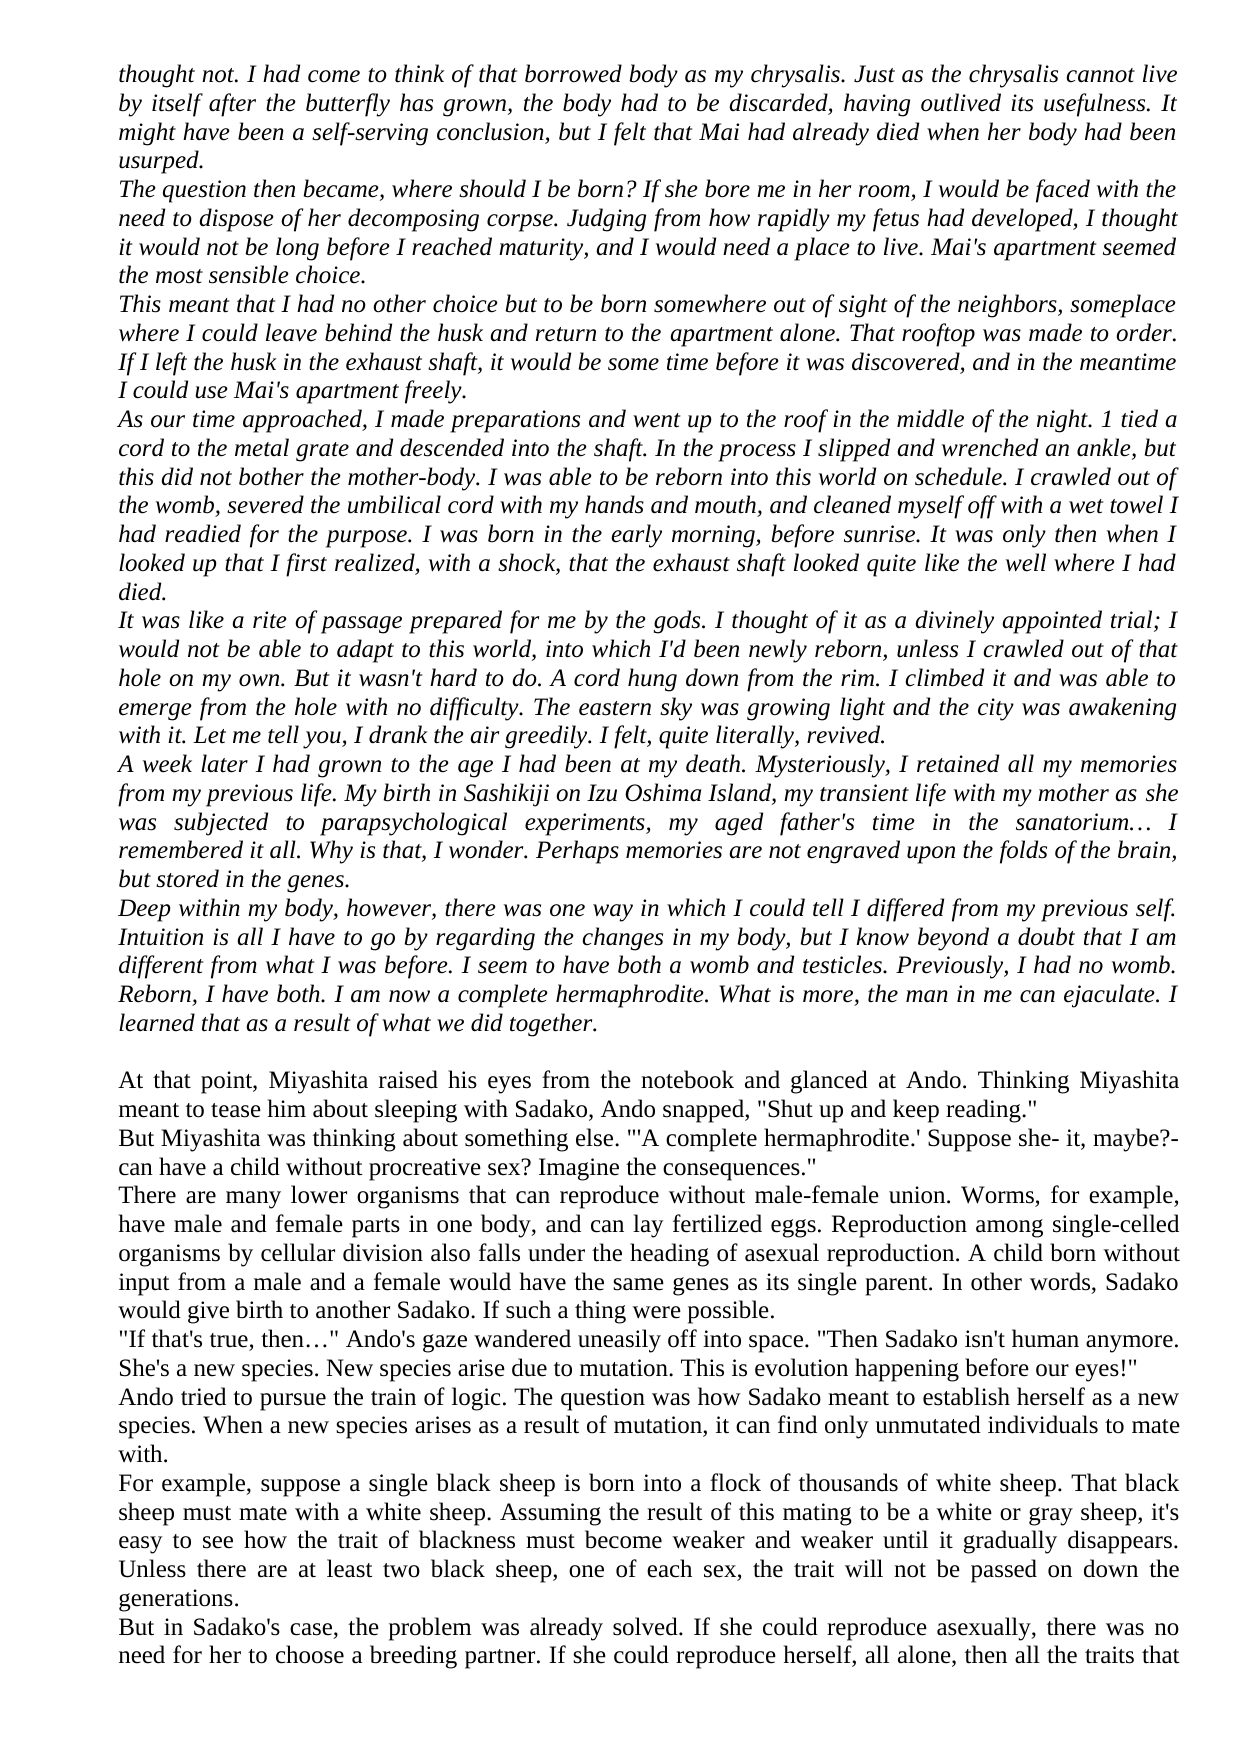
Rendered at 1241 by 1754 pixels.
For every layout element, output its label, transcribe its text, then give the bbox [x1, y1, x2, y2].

text But in Sadako's case, the problem was already solved. If she could reproduce asexually, there was no need for her to choose a breeding partner. If she could reproduce herself, all alone, then all the traits that [118, 1612, 1181, 1669]
text Deep within my body, however, there was one way in which I could tell I differed from my previous self. Intuition is all I have to go by regarding the changes in my body, but I know beyond a doubt that I am different from what I was before. I seem to have both a womb and testicles. Previously, I had no womb. Reborn, I have both. I am now a complete hermaphrodite. What is more, the man in me can ejaculate. I learned that as a result of what we did together. [118, 893, 1181, 1037]
text But Miyashita was thinking about something else. "'A complete hermaphrodite.' Suppose she- it, maybe?-can have a child without procreative sex? Imagine the consequences." [118, 1123, 1181, 1180]
text The question then became, where should I be born? If she bore me in her room, I would be faced with the need to dispose of her decomposing corpse. Judging from how rapidly my fetus had developed, I thought it would not be long before I reached maturity, and I would need a place to live. Mai's apartment seemed the most sensible choice. [118, 174, 1181, 289]
text This meant that I had no other choice but to be born somewhere out of sight of the neighbors, someplace where I could leave behind the husk and return to the apartment alone. That rooftop was made to order. If I left the husk in the exhaust shaft, it would be some time before it was discovered, and in the meantime I could use Mai's apartment freely. [118, 289, 1181, 404]
text "If that's true, then…" Ando's gaze wandered uneasily off into space. "Then Sadako isn't human anymore. She's a new species. New species arise due to mutation. This is evolution happening before our eyes!" [118, 1324, 1181, 1382]
text A week later I had grown to the age I had been at my death. Mysteriously, I retained all my memories from my previous life. My birth in Sashikiji on Izu Oshima Island, my transient life with my mother as she was subjected to parapsychological experiments, my aged father's time in the sanatorium… I remembered it all. Why is that, I wonder. Perhaps memories are not engraved upon the folds of the brain, but stored in the genes. [118, 749, 1181, 893]
text thought not. I had come to think of that borrowed body as my chrysalis. Just as the chrysalis cannot live by itself after the butterfly has grown, the body had to be discarded, having outlived its usefulness. It might have been a self-serving conclusion, but I felt that Mai had already died when her body had been usurped. [118, 59, 1181, 174]
text It was like a rite of passage prepared for me by the gods. I thought of it as a divinely appointed trial; I would not be able to adapt to this world, into which I'd been newly reborn, unless I crawled out of that hole on my own. But it wasn't hard to do. A cord hung down from the rim. I climbed it and was able to emerge from the hole with no difficulty. The eastern sky was growing light and the city was awakening with it. Let me tell you, I drank the air greedily. I felt, quite literally, revived. [118, 605, 1181, 749]
text There are many lower organisms that can reproduce without male-female union. Worms, for example, have male and female parts in one body, and can lay fertilized eggs. Reproduction among single-celled organisms by cellular division also falls under the heading of asexual reproduction. A child born without input from a male and a female would have the same genes as its single parent. In other words, Sadako would give birth to another Sadako. If such a thing were possible. [118, 1180, 1181, 1324]
text Ando tried to pursue the train of logic. The question was how Sadako meant to establish herself as a new species. When a new species arises as a result of mutation, it can find only unmutated individuals to mate with. [118, 1382, 1181, 1468]
text At that point, Miyashita raised his eyes from the notebook and glanced at Ando. Thinking Miyashita meant to tease him about sleeping with Sadako, Ando snapped, "Shut up and keep reading." [118, 1065, 1181, 1123]
text For example, suppose a single black sheep is born into a flock of thousands of white sheep. That black sheep must mate with a white sheep. Assuming the result of this mating to be a white or gray sheep, it's easy to see how the trait of blackness must become weaker and weaker until it gradually disappears. Unless there are at least two black sheep, one of each sex, the trait will not be passed on down the generations. [118, 1468, 1181, 1612]
text As our time approached, I made preparations and went up to the roof in the middle of the night. 1 tied a cord to the metal grate and descended into the shaft. In the process I slipped and wrenched an ankle, but this did not bother the mother-body. I was able to be reborn into this world on schedule. I crawled out of the womb, severed the umbilical cord with my hands and mouth, and cleaned myself off with a wet towel I had readied for the purpose. I was born in the early morning, before sunrise. It was only then when I looked up that I first realized, with a shock, that the exhaust shaft looked quite like the well where I had died. [118, 404, 1181, 605]
